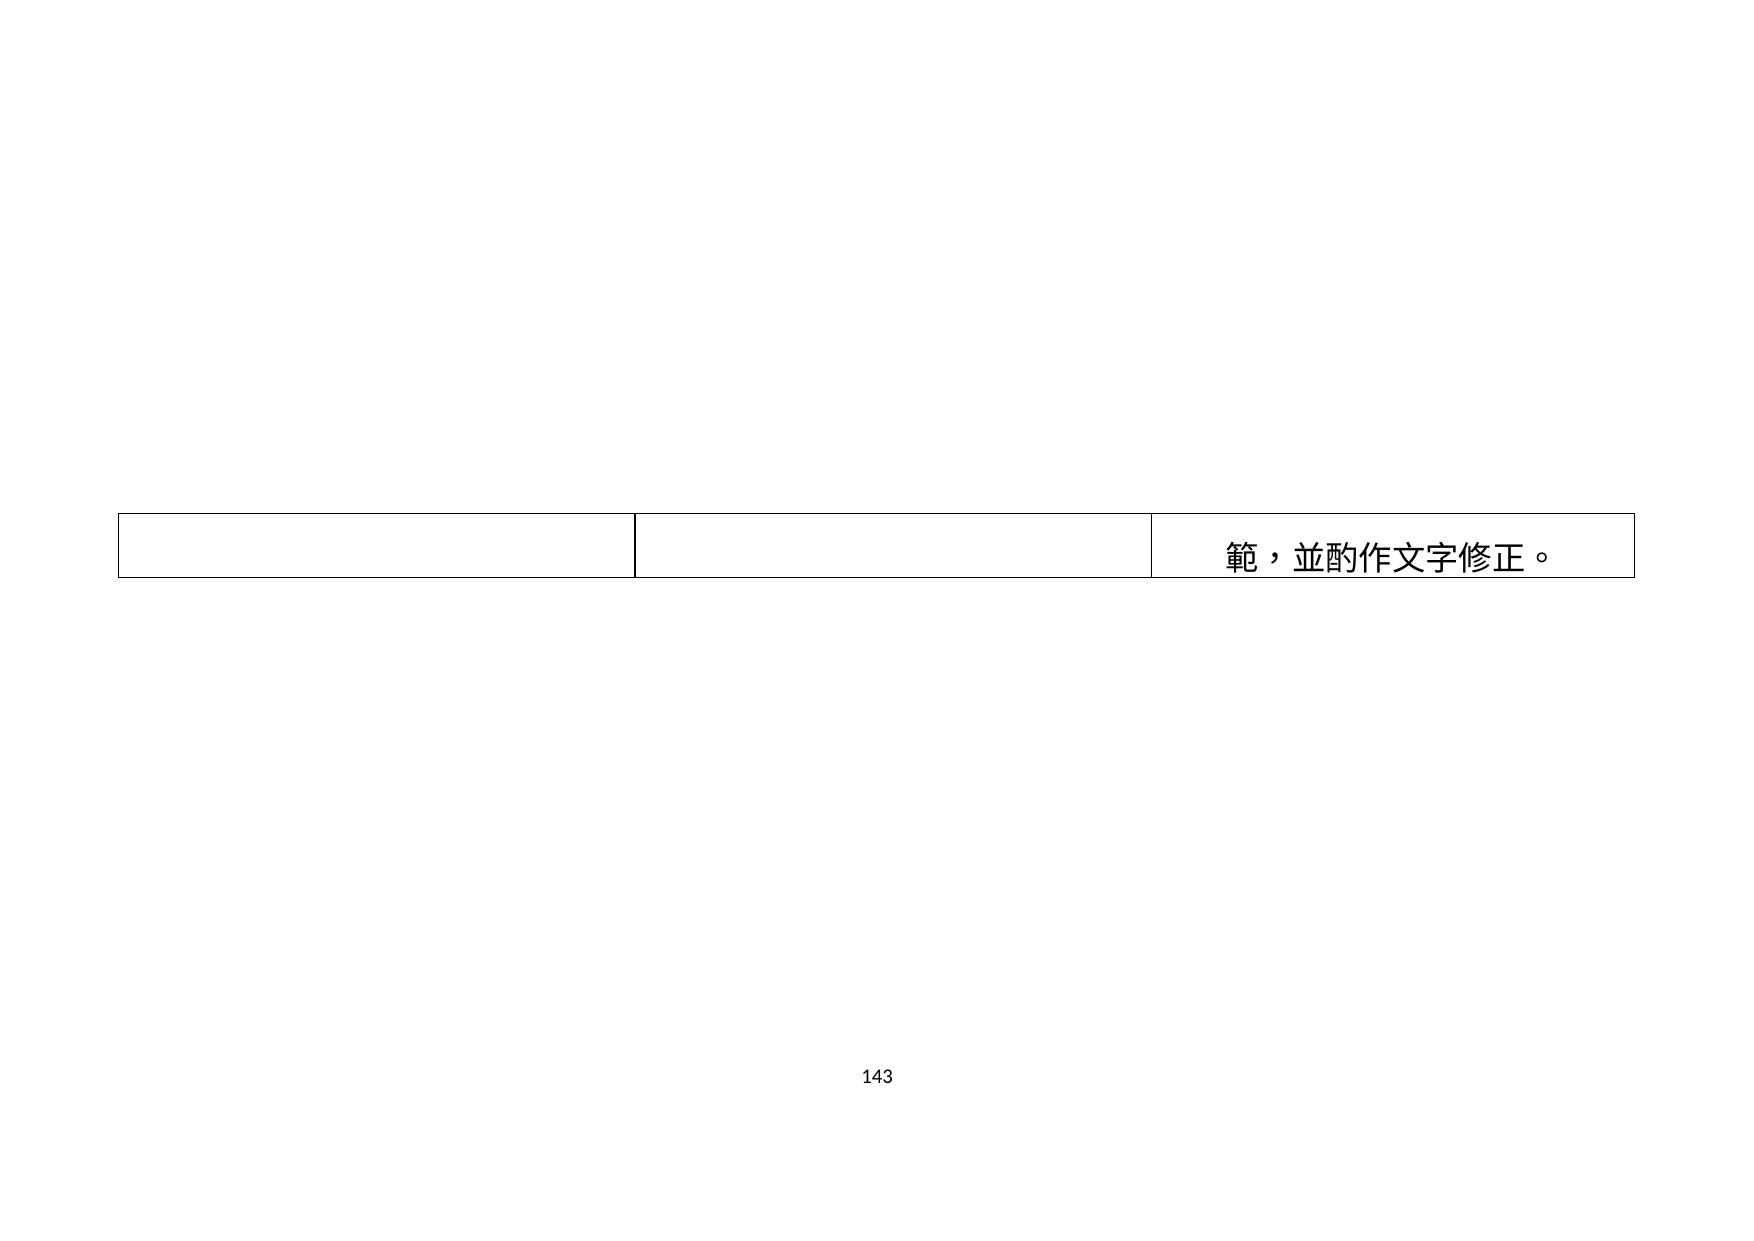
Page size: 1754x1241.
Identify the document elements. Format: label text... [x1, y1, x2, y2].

table_cell [119, 514, 634, 577]
table_cell [636, 514, 1151, 577]
table_cell 範，並酌作文字修正。 [1152, 514, 1634, 577]
